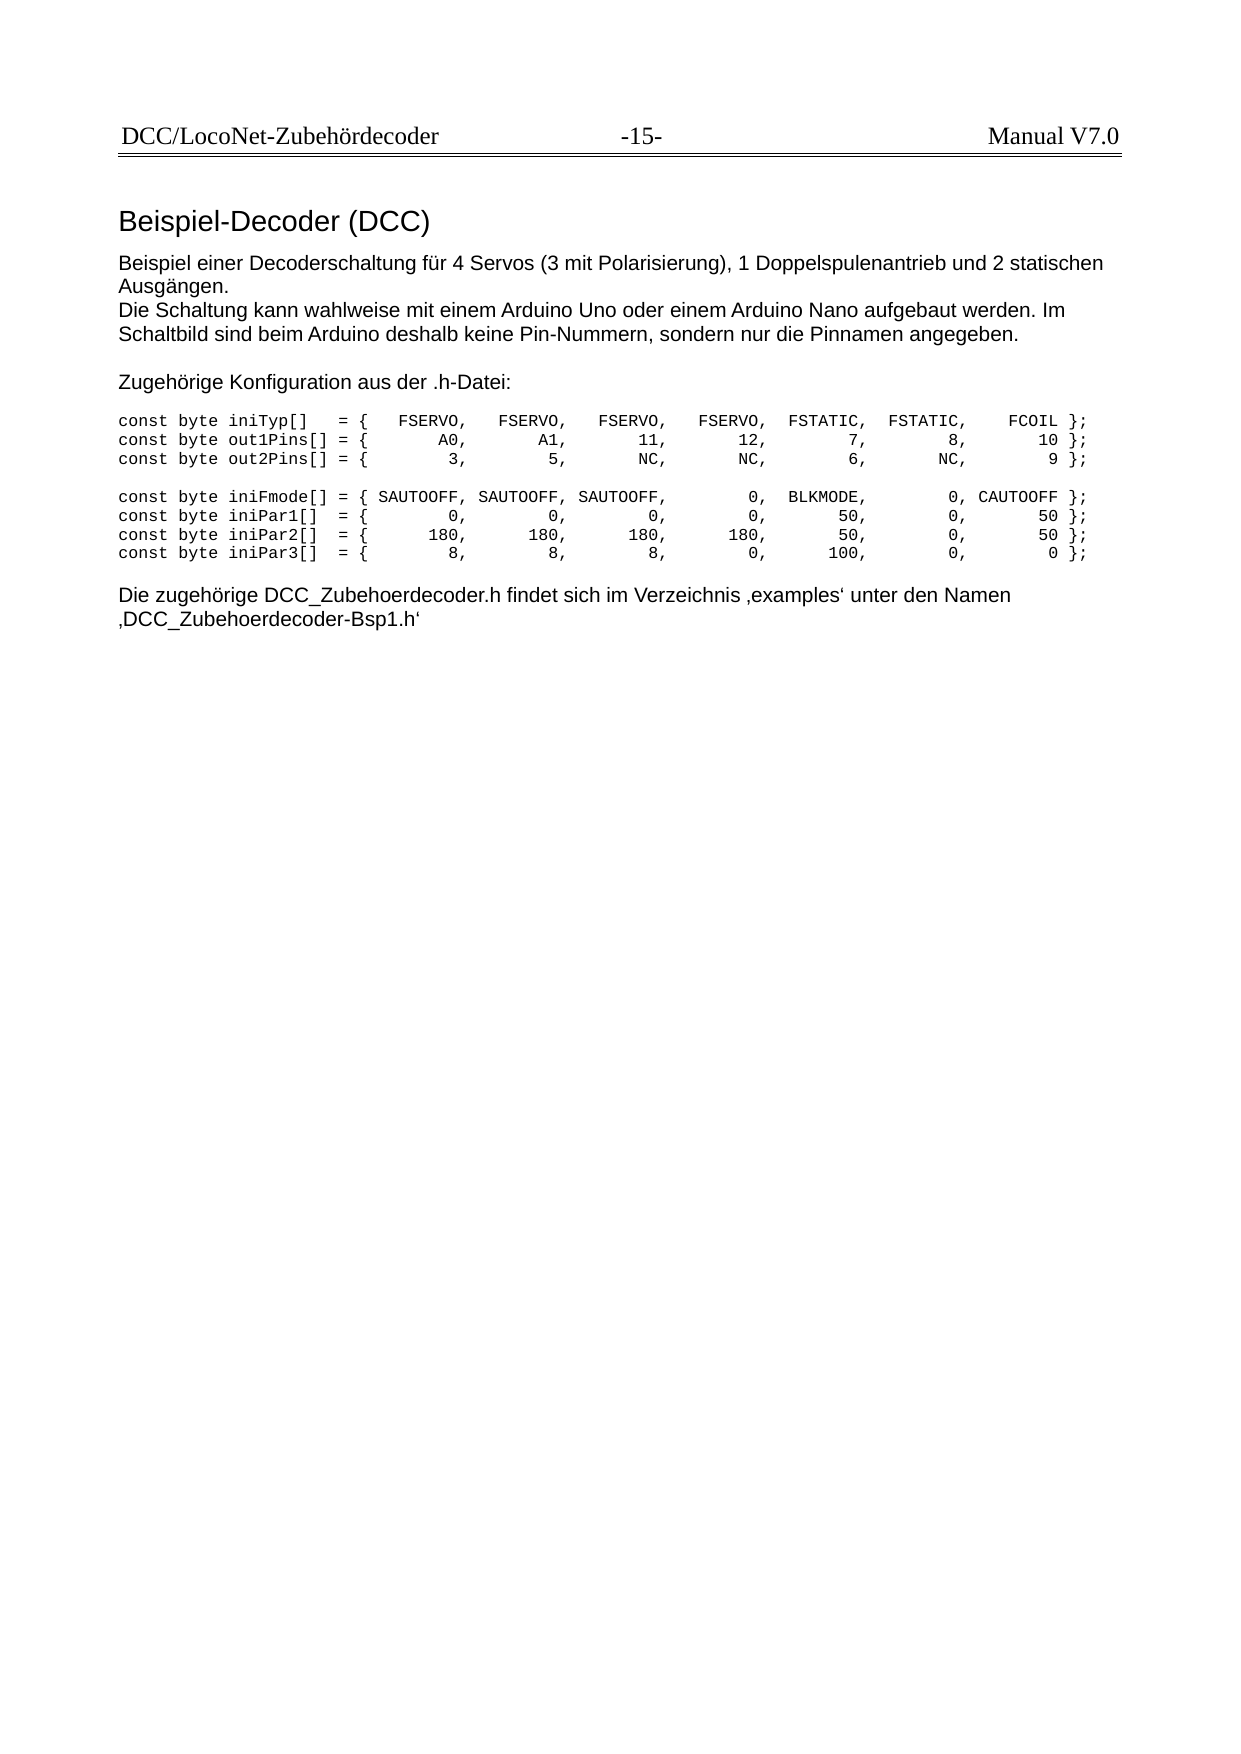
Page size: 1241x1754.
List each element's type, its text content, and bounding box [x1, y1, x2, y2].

text const byte iniFmode[] = { SAUTOOFF, SAUTOOFF, SAUTOOFF, 0, BLKMODE, 0, CAUTOOFF }; const byte iniPar1[] = { 0, 0, 0, 0, 50, 0, 50 }; const byte iniPar2[] = { 180, 180, 180, 180, 50, 0, 50 }; const byte iniPar3[] = { 8, 8, 8, 0, 100, 0, 0 }; [118, 488, 1122, 564]
text Die Schaltung kann wahlweise mit einem Arduino Uno oder einem Arduino Nano aufgebaut werden. Im Schaltbild sind beim Arduino deshalb keine Pin-Nummern, sondern nur die Pinnamen angegeben. [118, 298, 1122, 346]
title Beispiel-Decoder (DCC) [118, 204, 1122, 238]
text Beispiel einer Decoderschaltung für 4 Servos (3 mit Polarisierung), 1 Doppelspulenantrieb und 2 statischen Ausgängen. [118, 250, 1122, 298]
text Die zugehörige DCC_Zubehoerdecoder.h findet sich im Verzeichnis ‚examples‘ unter den Namen ‚DCC_Zubehoerdecoder-Bsp1.h‘ [118, 583, 1122, 631]
text const byte iniTyp[] = { FSERVO, FSERVO, FSERVO, FSERVO, FSTATIC, FSTATIC, FCOIL }; [118, 413, 1122, 432]
text const byte out1Pins[] = { A0, A1, 11, 12, 7, 8, 10 }; [118, 432, 1122, 451]
text Zugehörige Konfiguration aus der .h-Datei: [118, 370, 1122, 394]
text const byte out2Pins[] = { 3, 5, NC, NC, 6, NC, 9 }; [118, 451, 1122, 469]
